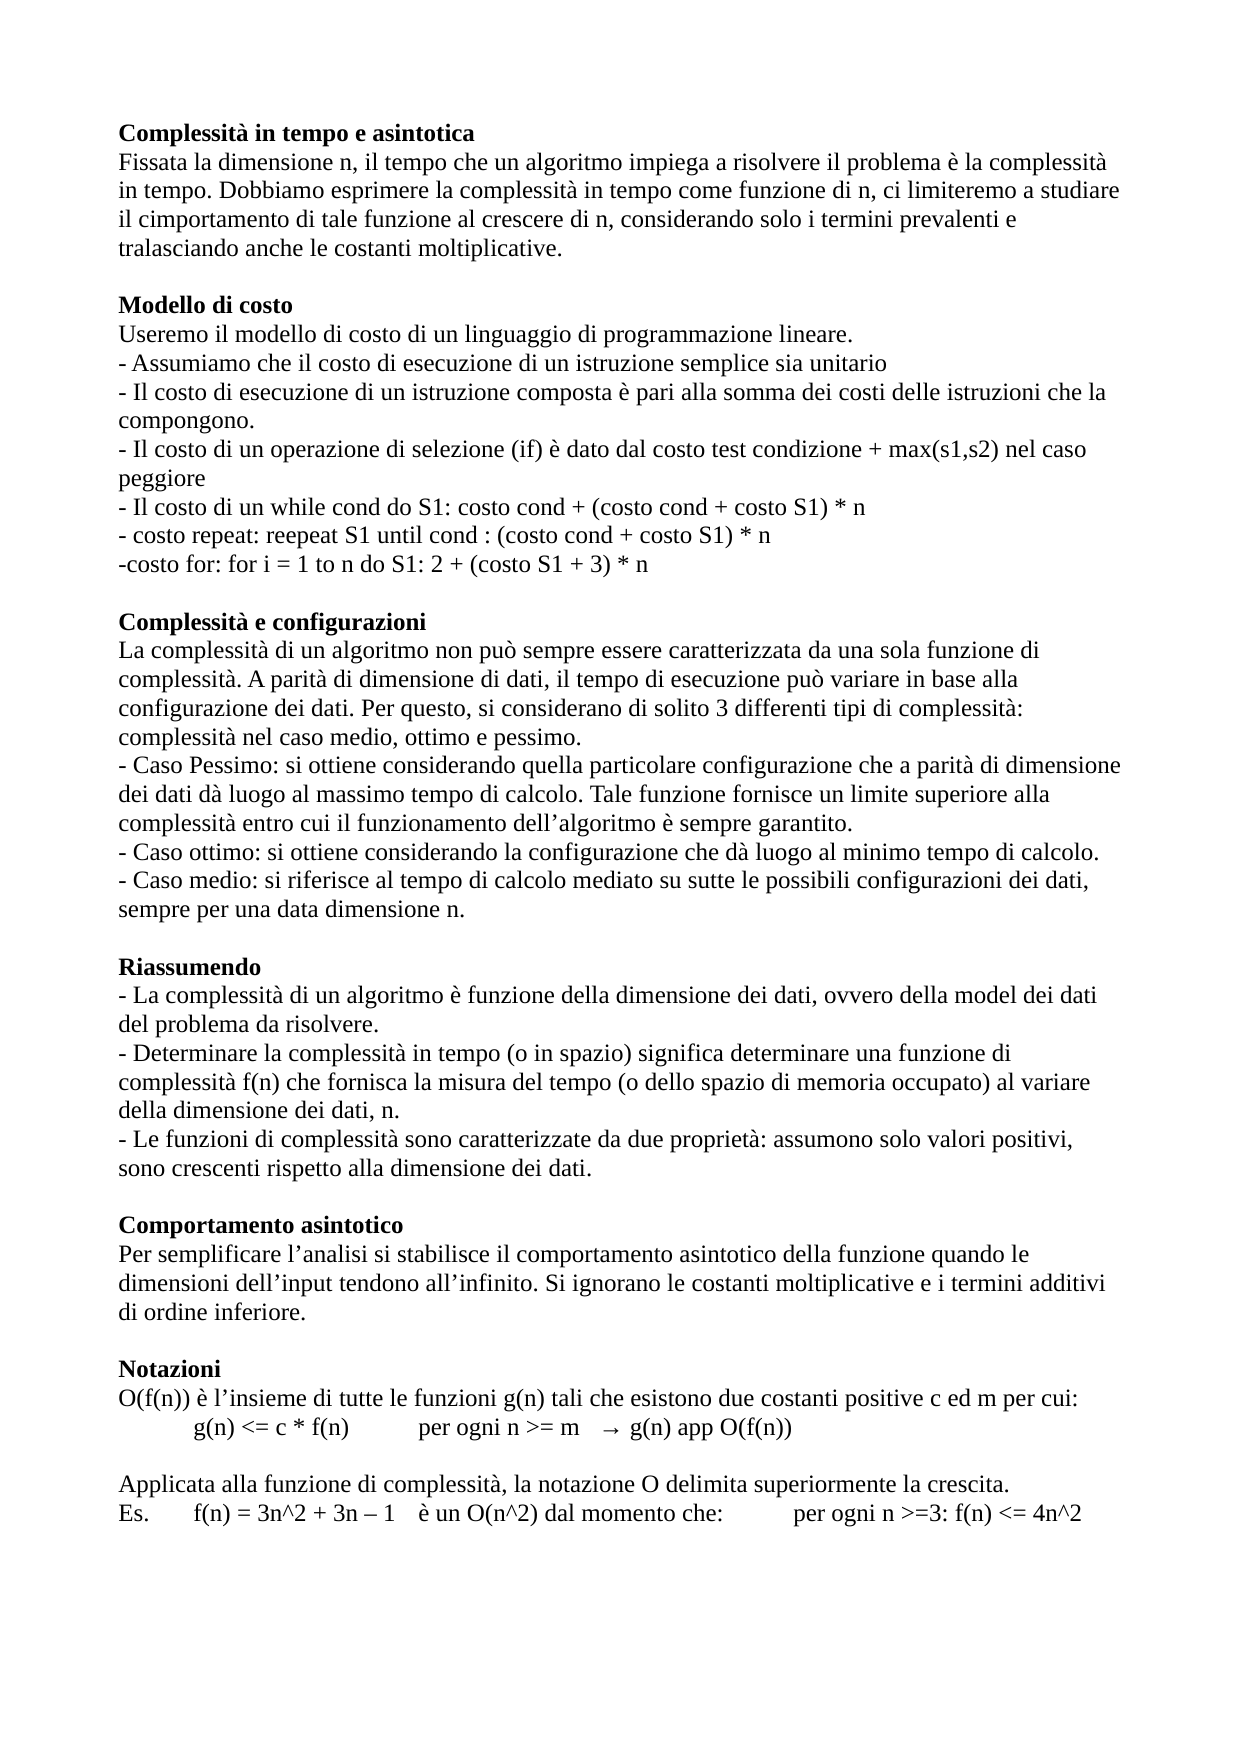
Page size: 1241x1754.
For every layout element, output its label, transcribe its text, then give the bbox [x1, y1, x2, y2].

text Useremo il modello di costo di un linguaggio di programmazione lineare. [118, 319, 1122, 348]
text Complessità e configurazioni [118, 607, 1122, 636]
text - Caso medio: si riferisce al tempo di calcolo mediato su sutte le possibili configurazioni dei dati, sempre per una data dimensione n. [118, 866, 1122, 923]
text Modello di costo [118, 291, 1122, 319]
text g(n) <= c * f(n) per ogni n >= m → g(n) app O(f(n)) [118, 1412, 1122, 1441]
text - Determinare la complessità in tempo (o in spazio) significa determinare una funzione di complessità f(n) che fornisca la misura del tempo (o dello spazio di memoria occupato) al variare della dimensione dei dati, n. [118, 1038, 1122, 1124]
text - Le funzioni di complessità sono caratterizzate da due proprietà: assumono solo valori positivi, sono crescenti rispetto alla dimensione dei dati. [118, 1124, 1122, 1182]
text Notazioni [118, 1354, 1122, 1383]
text Fissata la dimensione n, il tempo che un algoritmo impiega a risolvere il problema è la complessità in tempo. Dobbiamo esprimere la complessità in tempo come funzione di n, ci limiteremo a studiare il cimportamento di tale funzione al crescere di n, considerando solo i termini prevalenti e tralasciando anche le costanti moltiplicative. [118, 147, 1122, 262]
text Comportamento asintotico [118, 1211, 1122, 1239]
text -costo for: for i = 1 to n do S1: 2 + (costo S1 + 3) * n [118, 549, 1122, 578]
text Per semplificare l’analisi si stabilisce il comportamento asintotico della funzione quando le dimensioni dell’input tendono all’infinito. Si ignorano le costanti moltiplicative e i termini additivi di ordine inferiore. [118, 1239, 1122, 1326]
text Es. f(n) = 3n^2 + 3n – 1 è un O(n^2) dal momento che: per ogni n >=3: f(n) <= 4n^2 [118, 1498, 1122, 1527]
text Riassumendo [118, 952, 1122, 981]
text - La complessità di un algoritmo è funzione della dimensione dei dati, ovvero della model dei dati del problema da risolvere. [118, 981, 1122, 1038]
text - Il costo di un while cond do S1: costo cond + (costo cond + costo S1) * n [118, 492, 1122, 521]
text La complessità di un algoritmo non può sempre essere caratterizzata da una sola funzione di complessità. A parità di dimensione di dati, il tempo di esecuzione può variare in base alla configurazione dei dati. Per questo, si considerano di solito 3 differenti tipi di complessità: complessità nel caso medio, ottimo e pessimo. [118, 636, 1122, 751]
text - Caso ottimo: si ottiene considerando la configurazione che dà luogo al minimo tempo di calcolo. [118, 837, 1122, 866]
text Complessità in tempo e asintotica [118, 118, 1122, 147]
text - costo repeat: reepeat S1 until cond : (costo cond + costo S1) * n [118, 521, 1122, 549]
text O(f(n)) è l’insieme di tutte le funzioni g(n) tali che esistono due costanti positive c ed m per cui: [118, 1383, 1122, 1412]
text - Il costo di un operazione di selezione (if) è dato dal costo test condizione + max(s1,s2) nel caso peggiore [118, 434, 1122, 492]
text Applicata alla funzione di complessità, la notazione O delimita superiormente la crescita. [118, 1469, 1122, 1498]
text - Caso Pessimo: si ottiene considerando quella particolare configurazione che a parità di dimensione dei dati dà luogo al massimo tempo di calcolo. Tale funzione fornisce un limite superiore alla complessità entro cui il funzionamento dell’algoritmo è sempre garantito. [118, 751, 1122, 837]
text - Assumiamo che il costo di esecuzione di un istruzione semplice sia unitario [118, 348, 1122, 377]
text - Il costo di esecuzione di un istruzione composta è pari alla somma dei costi delle istruzioni che la compongono. [118, 377, 1122, 434]
